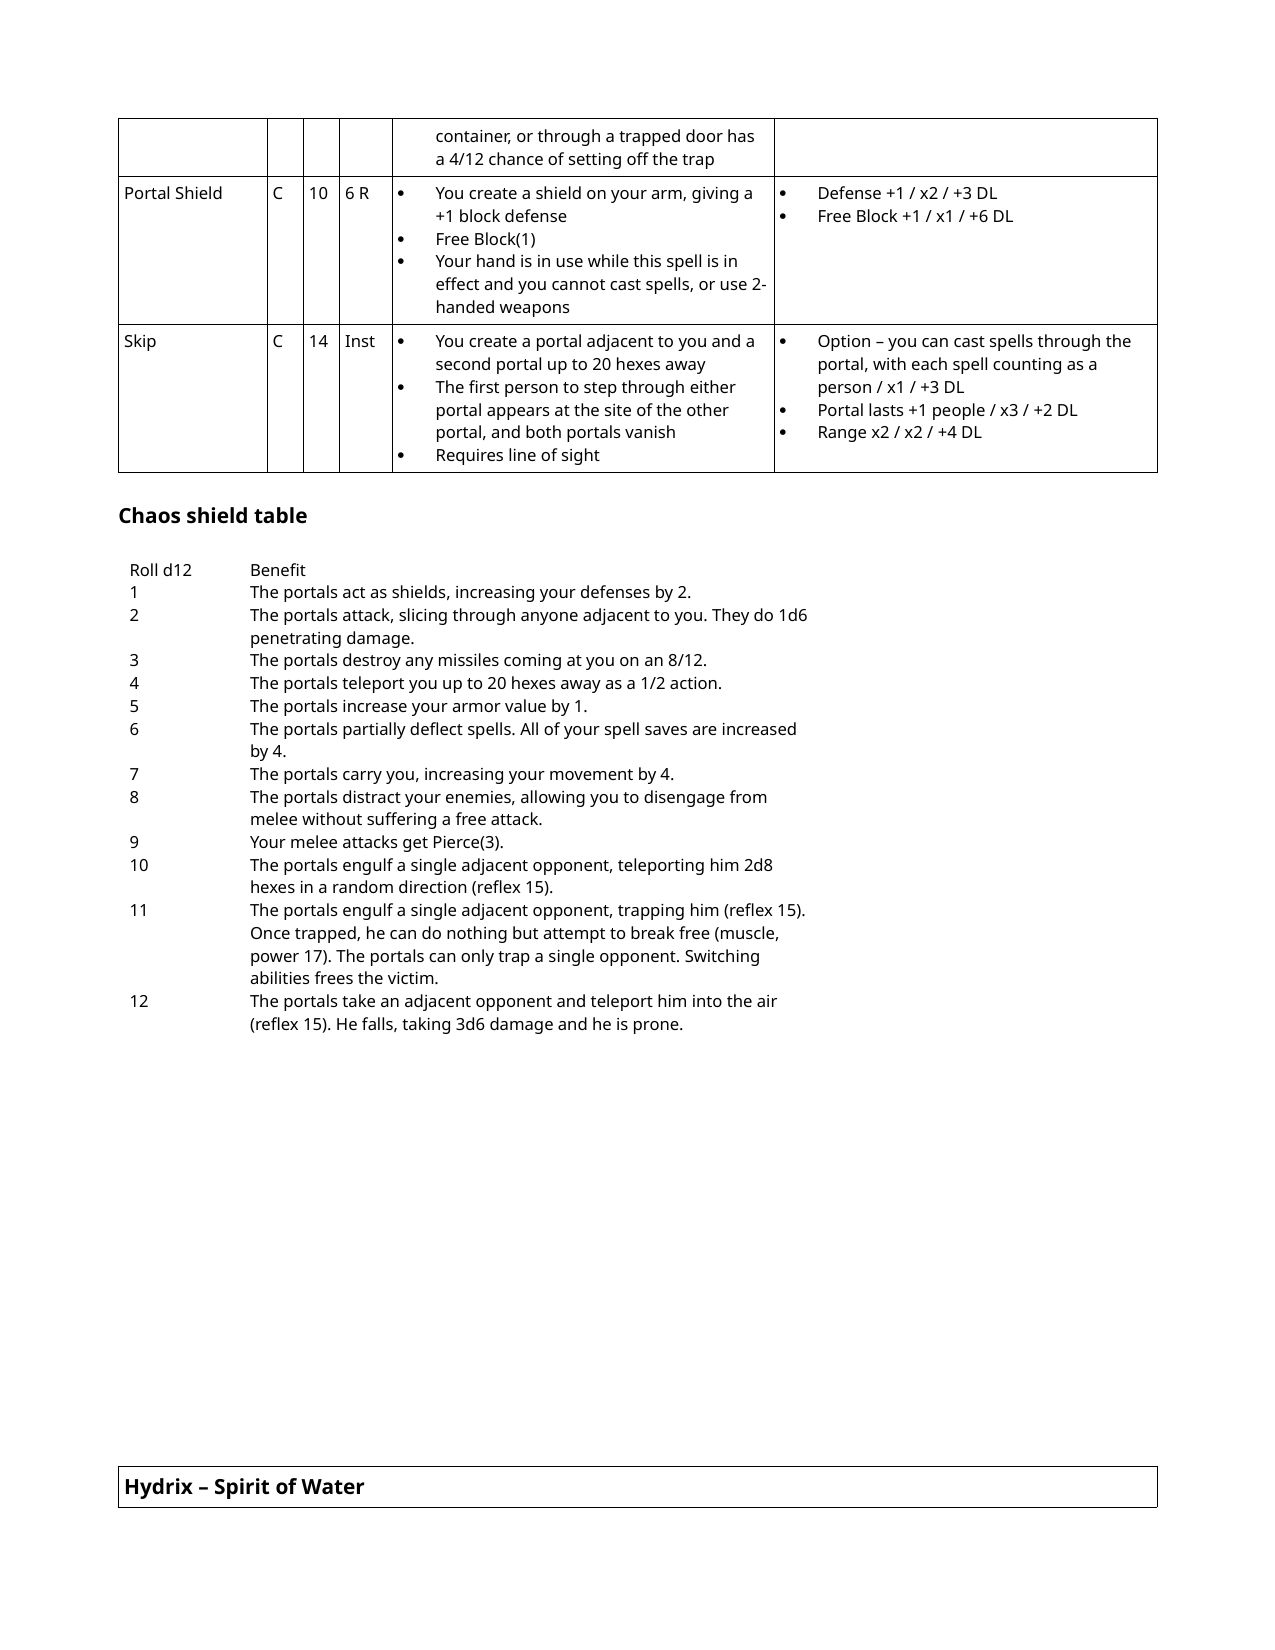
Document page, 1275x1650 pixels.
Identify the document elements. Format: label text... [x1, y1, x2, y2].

table_cell 2 [118, 604, 238, 649]
table_cell The portals act as shields, increasing your defenses by 2. [239, 581, 823, 603]
table_header Hydrix – Spirit of Water [119, 1467, 1157, 1507]
table_cell C [268, 177, 303, 324]
table_cell [119, 119, 267, 176]
table_cell Your melee attacks get Pierce(3). [239, 831, 823, 853]
table_cell The portals take an adjacent opponent and teleport him into the air (reflex 15). He falls, taking 3d6 damage and he is prone. [239, 990, 823, 1035]
table_cell C [268, 325, 303, 472]
table_cell 8 [118, 785, 238, 831]
text Chaos shield table [118, 501, 1157, 530]
table_cell 12 [118, 990, 238, 1035]
table_cell You create a portal adjacent to you and a second portal up to 20 hexes away The first person to step through either portal appears at the site of the other portal, and both portals vanish Requires line of sight [393, 325, 774, 472]
table_header Benefit [239, 558, 823, 581]
table_cell The portals engulf a single adjacent opponent, trapping him (reflex 15). Once trapped, he can do nothing but attempt to break free (muscle, power 17). The portals can only trap a single opponent. Switching abilities frees the victim. [239, 899, 823, 989]
table_cell 3 [118, 649, 238, 672]
table_cell The portals attack, slicing through anyone adjacent to you. They do 1d6 penetrating damage. [239, 604, 823, 649]
table_cell Portal Shield [119, 177, 267, 324]
table_cell 5 [118, 694, 238, 717]
table_cell The portals teleport you up to 20 hexes away as a 1/2 action. [239, 672, 823, 694]
table_cell 9 [118, 831, 238, 853]
table_cell 10 [118, 853, 238, 899]
table_cell The portals distract your enemies, allowing you to disengage from melee without suffering a free attack. [239, 785, 823, 831]
table_cell The portals partially deflect spells. All of your spell saves are increased by 4. [239, 717, 823, 762]
table_cell The portals engulf a single adjacent opponent, teleporting him 2d8 hexes in a random direction (reflex 15). [239, 853, 823, 899]
table_cell The portals carry you, increasing your movement by 4. [239, 763, 823, 785]
table_cell [775, 119, 1157, 176]
table_cell 1 [118, 581, 238, 603]
table_cell 6 R [340, 177, 392, 324]
table_cell 6 [118, 717, 238, 762]
table_cell 4 [118, 672, 238, 694]
table_cell The portals increase your armor value by 1. [239, 694, 823, 717]
table_cell 14 [304, 325, 339, 472]
table_cell The portals destroy any missiles coming at you on an 8/12. [239, 649, 823, 672]
table_cell Skip [119, 325, 267, 472]
table_cell Inst [340, 325, 392, 472]
table_cell 10 [304, 177, 339, 324]
table_cell 7 [118, 763, 238, 785]
table_cell 11 [118, 899, 238, 989]
table_cell container, or through a trapped door has a 4/12 chance of setting off the trap [393, 119, 774, 176]
table_cell [304, 119, 339, 176]
table_cell Defense +1 / x2 / +3 DL Free Block +1 / x1 / +6 DL [775, 177, 1157, 324]
table_header Roll d12 [118, 558, 238, 581]
table_cell [268, 119, 303, 176]
table_cell [340, 119, 392, 176]
table_cell You create a shield on your arm, giving a +1 block defense Free Block(1) Your hand is in use while this spell is in effect and you cannot cast spells, or use 2-handed weapons [393, 177, 774, 324]
table_cell Option – you can cast spells through the portal, with each spell counting as a person / x1 / +3 DL Portal lasts +1 people / x3 / +2 DL Range x2 / x2 / +4 DL [775, 325, 1157, 472]
